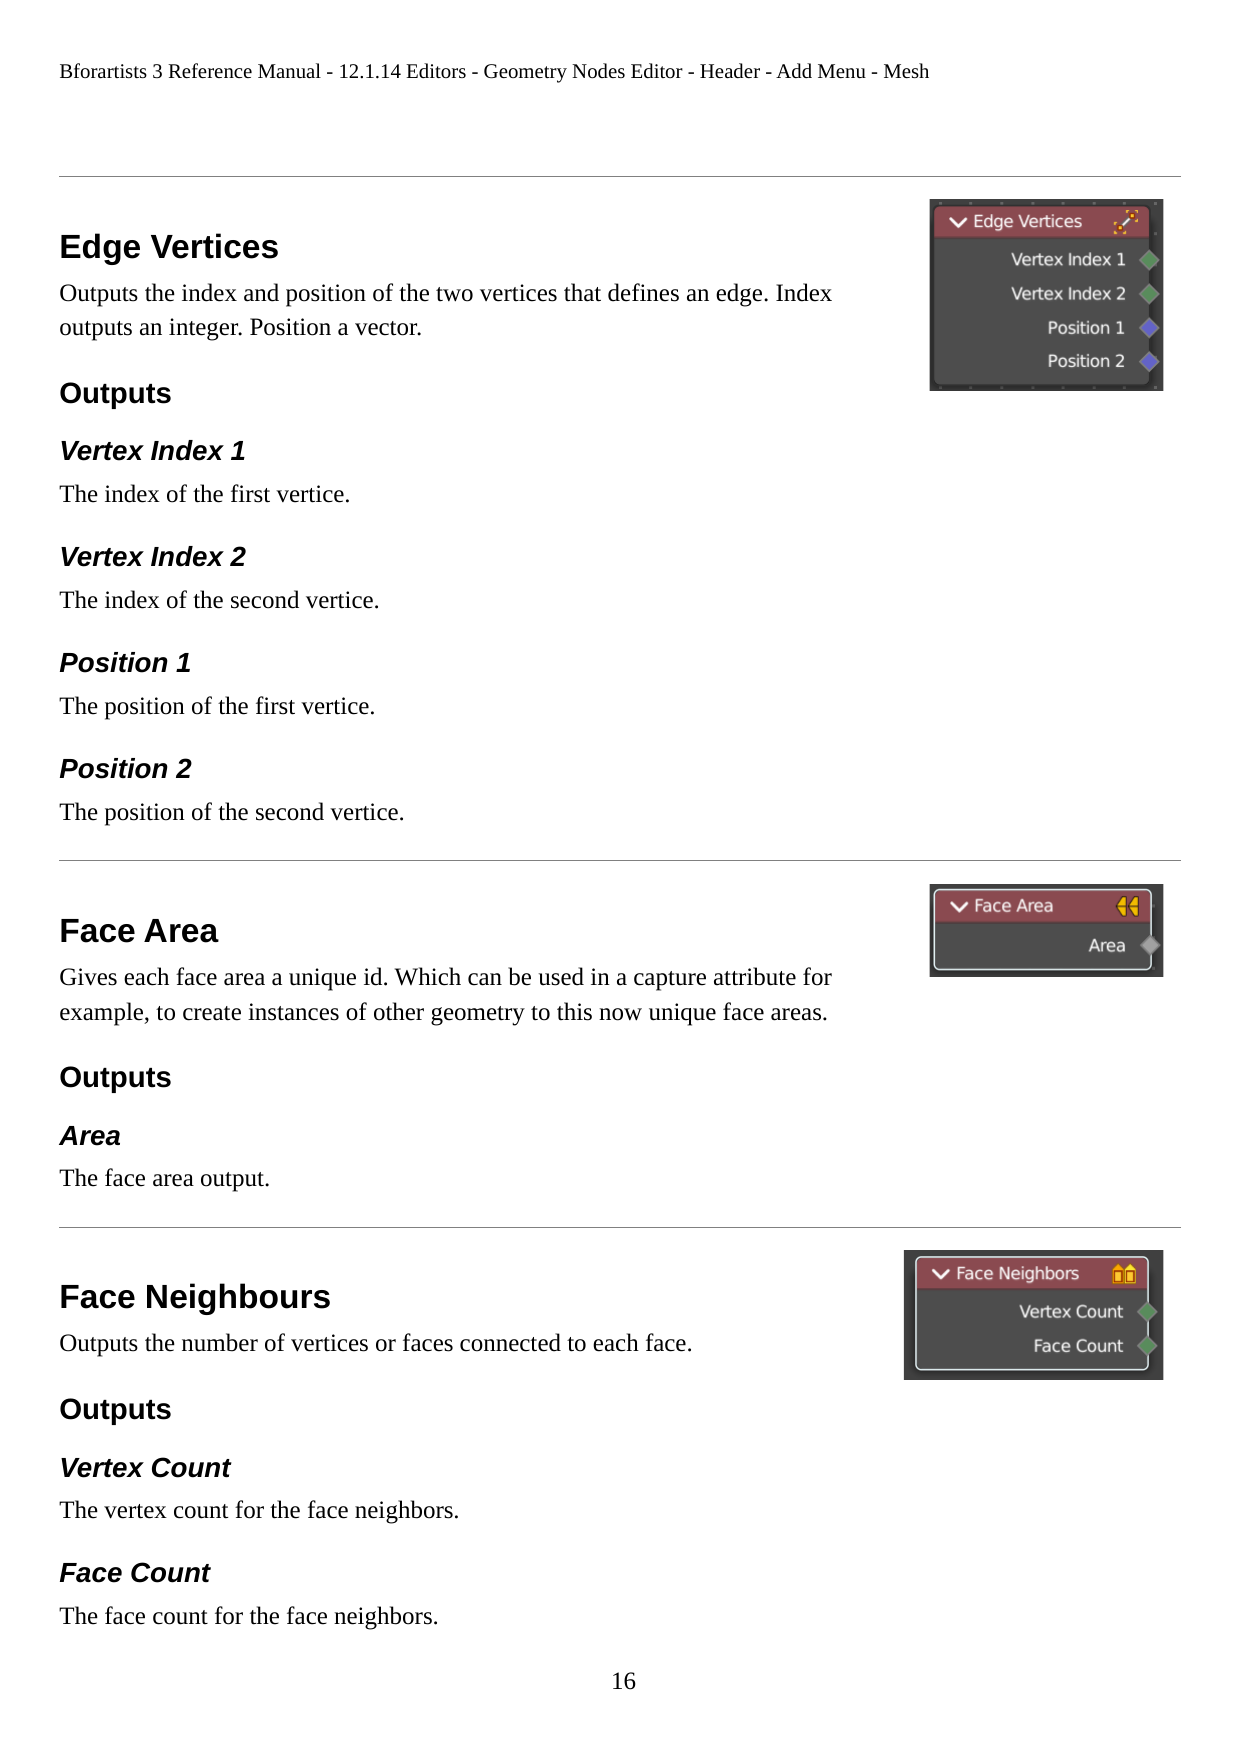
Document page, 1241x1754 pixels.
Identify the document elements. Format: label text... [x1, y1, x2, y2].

subtitle Face Neighbours [59, 1277, 903, 1316]
picture [903, 1250, 1164, 1380]
text The index of the second vertice. [59, 585, 1181, 614]
subtitle Face Area [59, 911, 929, 949]
text The position of the first vertice. [59, 691, 1181, 720]
subtitle Outputs [59, 1392, 1181, 1426]
subtitle Vertex Count [59, 1451, 1181, 1483]
subtitle [1164, 911, 1181, 949]
text The position of the second vertice. [59, 797, 1181, 826]
subtitle Vertex Index 1 [59, 435, 1181, 467]
text The vertex count for the face neighbors. [59, 1495, 1181, 1524]
text The face count for the face neighbors. [59, 1601, 1181, 1630]
subtitle Outputs [59, 376, 1181, 410]
subtitle [1164, 1277, 1181, 1316]
picture [929, 884, 1164, 977]
subtitle Vertex Index 2 [59, 541, 1181, 572]
picture [929, 199, 1164, 391]
text The face area output. [59, 1163, 1181, 1192]
subtitle Outputs [59, 1060, 1181, 1094]
subtitle Position 2 [59, 752, 1181, 784]
text Outputs the index and position of the two vertices that defines an edge. Index outputs an integer. Position a vector. [59, 278, 929, 341]
subtitle [1164, 227, 1181, 265]
subtitle Edge Vertices [59, 227, 929, 265]
subtitle Face Count [59, 1557, 1181, 1589]
text Outputs the number of vertices or faces connected to each face. [59, 1328, 903, 1357]
subtitle Position 1 [59, 647, 1181, 678]
text The index of the first vertice. [59, 479, 1181, 508]
text Gives each face area a unique id. Which can be used in a capture attribute for example, to create instances of other geometry to this now unique face areas. [59, 962, 1181, 1025]
subtitle Area [59, 1119, 1181, 1151]
